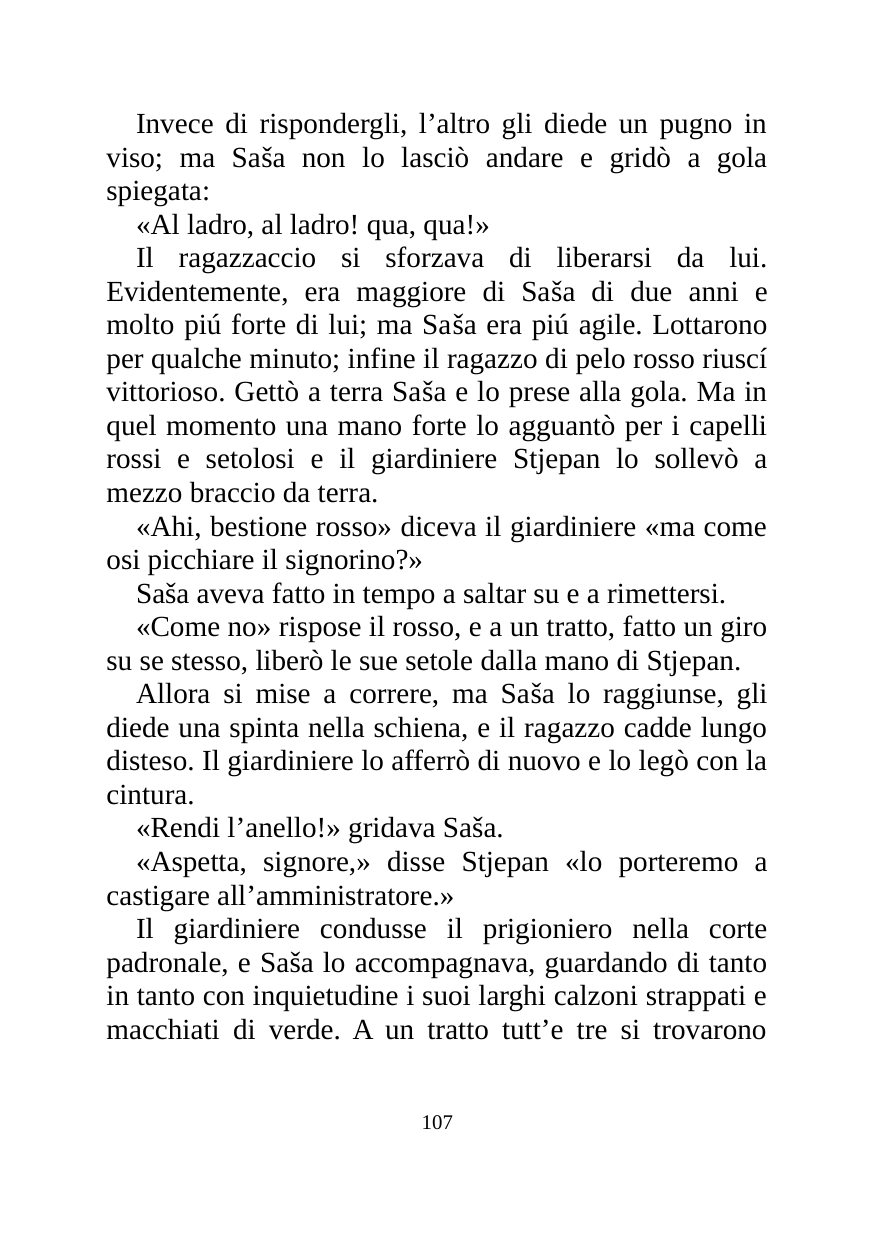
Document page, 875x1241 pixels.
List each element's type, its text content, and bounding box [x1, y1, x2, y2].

text «Al ladro, al ladro! qua, qua!» [106, 207, 768, 240]
text Allora si mise a correre, ma Saša lo raggiunse, gli diede una spinta nella schiena, e il ragazzo cadde lungo disteso. Il giardiniere lo afferrò di nuovo e lo legò con la cintura. [106, 676, 768, 811]
text «Come no» rispose il rosso, e a un tratto, fatto un giro su se stesso, liberò le sue setole dalla mano di Stjepan. [106, 609, 768, 676]
text Saša aveva fatto in tempo a saltar su e a rimettersi. [106, 576, 768, 609]
text Invece di rispondergli, l’altro gli diede un pugno in viso; ma Saša non lo lasciò andare e gridò a gola spiegata: [106, 106, 768, 207]
text Il giardiniere condusse il prigioniero nella corte padronale, e Saša lo accompagnava, guardando di tanto in tanto con inquietudine i suoi larghi calzoni strappati e macchiati di verde. A un tratto tutt’e tre si trovarono [106, 911, 768, 1045]
text «Ahi, bestione rosso» diceva il giardiniere «ma come osi picchiare il signorino?» [106, 509, 768, 576]
text «Aspetta, signore,» disse Stjepan «lo porteremo a castigare all’amministratore.» [106, 844, 768, 911]
text Il ragazzaccio si sforzava di liberarsi da lui. Evidentemente, era maggiore di Saša di due anni e molto piú forte di lui; ma Saša era piú agile. Lottarono per qualche minuto; infine il ragazzo di pelo rosso riuscí vittorioso. Gettò a terra Saša e lo prese alla gola. Ma in quel momento una mano forte lo agguantò per i capelli rossi e setolosi e il giardiniere Stjepan lo sollevò a mezzo braccio da terra. [106, 240, 768, 509]
text «Rendi l’anello!» gridava Saša. [106, 811, 768, 844]
